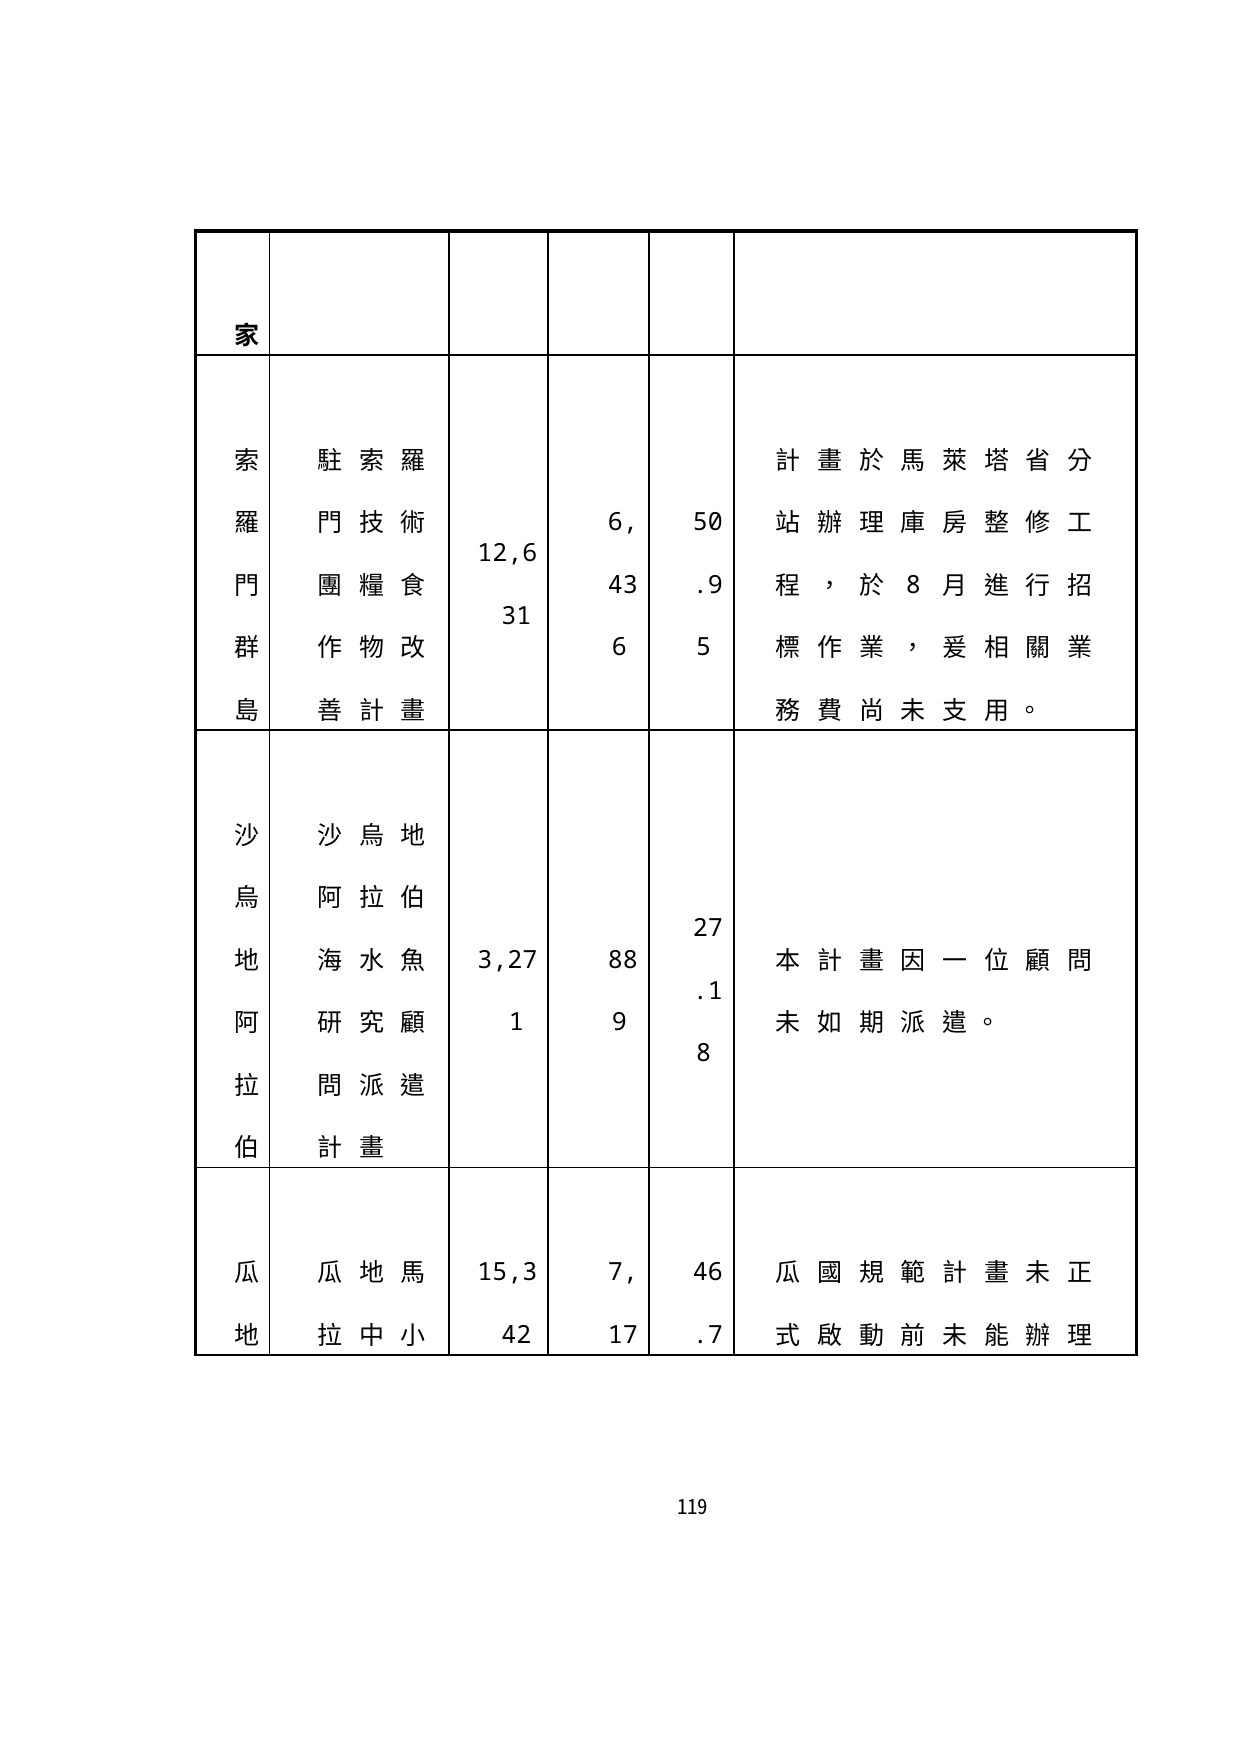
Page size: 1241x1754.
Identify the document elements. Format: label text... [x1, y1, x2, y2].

table_cell 瓜地馬拉中小 [270, 1168, 448, 1354]
table_cell 889 [549, 731, 648, 1167]
table_header [735, 233, 1135, 354]
table_cell 瓜地 [197, 1168, 269, 1354]
table_cell 27.18 [650, 731, 733, 1167]
table_cell 7,17 [549, 1168, 648, 1354]
table_header [270, 233, 448, 354]
table_header [450, 233, 547, 354]
table_cell 46.7 [650, 1168, 733, 1354]
table_cell 駐索羅門技術團糧食作物改善計畫 [270, 356, 448, 729]
table_cell 沙烏地阿拉伯 [197, 731, 269, 1167]
table_cell 計畫於馬萊塔省分站辦理庫房整修工程，於8月進行招標作業，爰相關業務費尚未支用。 [735, 356, 1135, 729]
table_cell 15,342 [450, 1168, 547, 1354]
table_cell 本計畫因一位顧問未如期派遣。 [735, 731, 1135, 1167]
table_header 家 [197, 233, 269, 354]
table_cell 沙烏地阿拉伯海水魚研究顧問派遣計畫 [270, 731, 448, 1167]
table_header [650, 233, 733, 354]
table_cell 50.95 [650, 356, 733, 729]
table_cell 6,436 [549, 356, 648, 729]
table_cell 12,631 [450, 356, 547, 729]
table_cell 瓜國規範計畫未正式啟動前未能辦理 [735, 1168, 1135, 1354]
table_cell 索羅門群島 [197, 356, 269, 729]
table_cell 3,271 [450, 731, 547, 1167]
table_header [549, 233, 648, 354]
